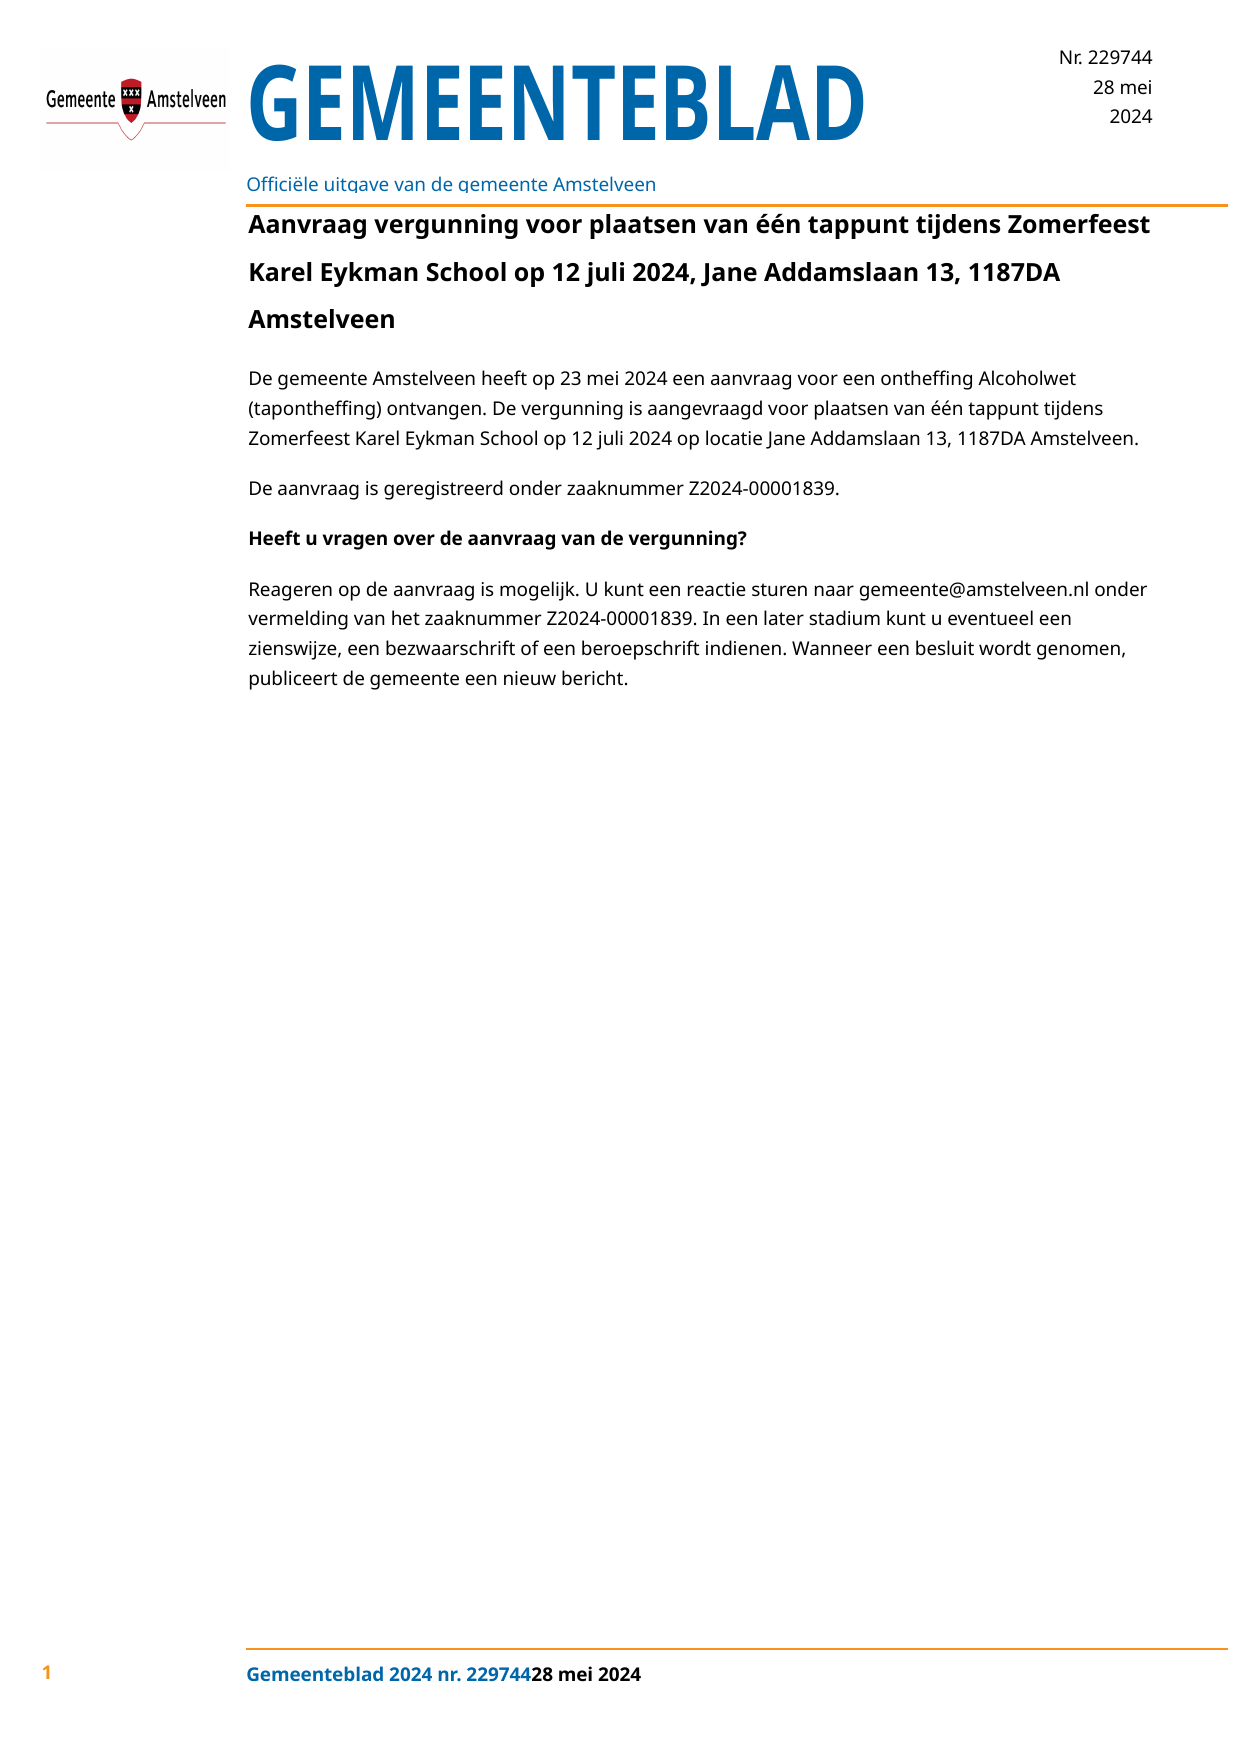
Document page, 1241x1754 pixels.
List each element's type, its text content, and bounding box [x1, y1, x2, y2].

text De aanvraag is geregistreerd onder zaaknummer Z2024-00001839. [248, 475, 1152, 501]
text Heeft u vragen over de aanvraag van de vergunning? [248, 526, 1152, 551]
picture [41, 47, 231, 172]
text Reageren op de aanvraag is mogelijk. U kunt een reactie sturen naar gemeente@amstelveen.nl onder vermelding van het zaaknummer Z2024-00001839. In een later stadium kunt u eventueel een zienswijze, een bezwaarschrift of een beroepschrift indienen. Wanneer een besluit wordt genomen, publiceert de gemeente een nieuw bericht. [248, 576, 1152, 690]
text Aanvraag vergunning voor plaatsen van één tappunt tijdens Zomerfeest Karel Eykman School op 12 juli 2024, Jane Addamslaan 13, 1187DA Amstelveen [248, 207, 1152, 336]
text De gemeente Amstelveen heeft op 23 mei 2024 een aanvraag voor een ontheffing Alcoholwet (tapontheffing) ontvangen. De vergunning is aangevraagd voor plaatsen van één tappunt tijdens Zomerfeest Karel Eykman School op 12 juli 2024 op locatie Jane Addamslaan 13, 1187DA Amstelveen. [248, 366, 1152, 450]
